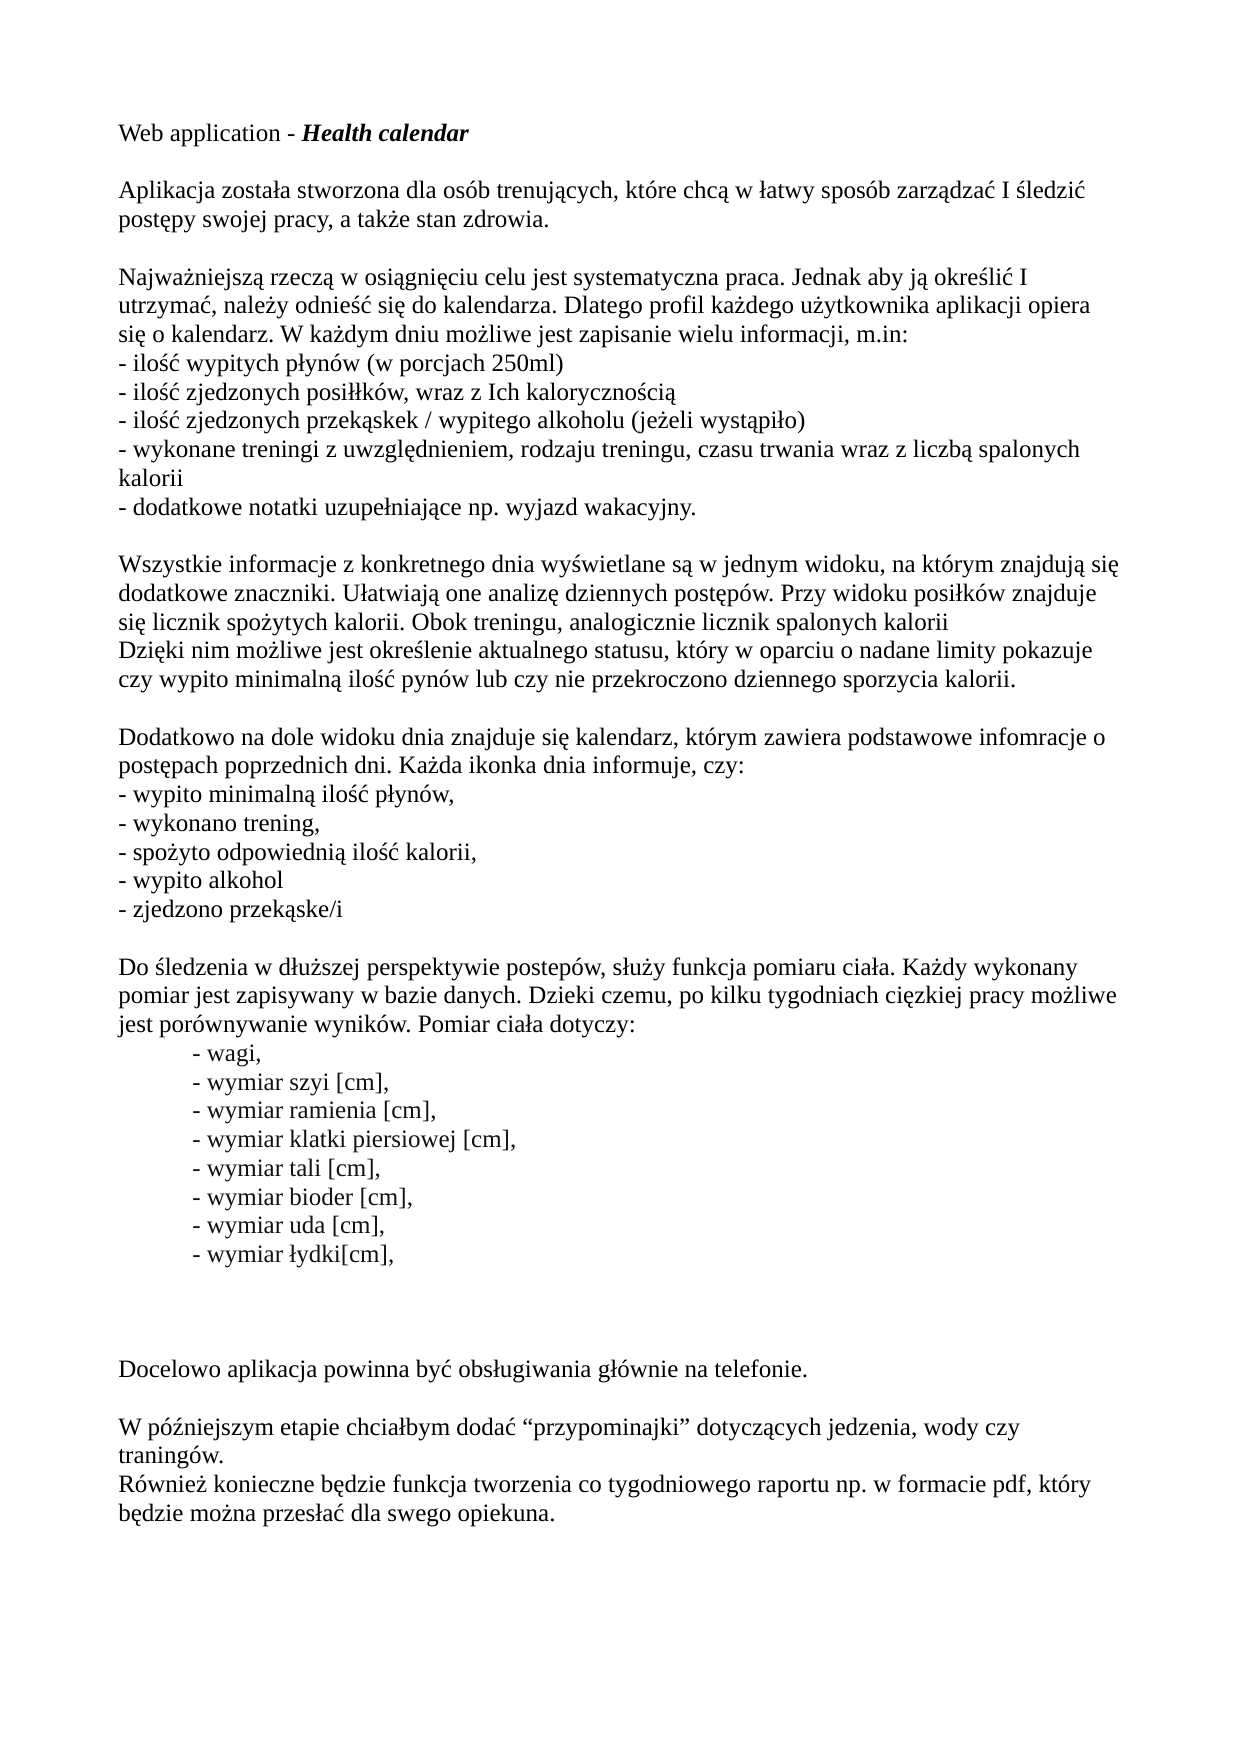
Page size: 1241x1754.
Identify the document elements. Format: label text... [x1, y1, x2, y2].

text Docelowo aplikacja powinna być obsługiwania głównie na telefonie. [118, 1354, 1122, 1383]
text - dodatkowe notatki uzupełniające np. wyjazd wakacyjny. [118, 492, 1122, 521]
text - ilość zjedzonych przekąskek / wypitego alkoholu (jeżeli wystąpiło) [118, 406, 1122, 434]
text - wykonane treningi z uwzględnieniem, rodzaju treningu, czasu trwania wraz z liczbą spalonych kalorii [118, 434, 1122, 492]
text Najważniejszą rzeczą w osiągnięciu celu jest systematyczna praca. Jednak aby ją określić I utrzymać, należy odnieść się do kalendarza. Dlatego profil każdego użytkownika aplikacji opiera się o kalendarz. W każdym dniu możliwe jest zapisanie wielu informacji, m.in: [118, 262, 1122, 348]
text - wypito alkohol [118, 866, 1122, 894]
text Wszystkie informacje z konkretnego dnia wyświetlane są w jednym widoku, na którym znajdują się dodatkowe znaczniki. Ułatwiają one analizę dziennych postępów. Przy widoku posiłków znajduje się licznik spożytych kalorii. Obok treningu, analogicznie licznik spalonych kalorii [118, 549, 1122, 636]
text - ilość zjedzonych posiłłków, wraz z Ich kalorycznością [118, 377, 1122, 406]
text W późniejszym etapie chciałbym dodać “przypominajki” dotyczących jedzenia, wody czy traningów. Również konieczne będzie funkcja tworzenia co tygodniowego raportu np. w formacie pdf, który będzie można przesłać dla swego opiekuna. [118, 1412, 1122, 1527]
text Dodatkowo na dole widoku dnia znajduje się kalendarz, którym zawiera podstawowe infomracje o postępach poprzednich dni. Każda ikonka dnia informuje, czy: [118, 722, 1122, 779]
text - wypito minimalną ilość płynów, [118, 779, 1122, 808]
text Aplikacja została stworzona dla osób trenujących, które chcą w łatwy sposób zarządzać I śledzić postępy swojej pracy, a także stan zdrowia. [118, 176, 1122, 233]
text Do śledzenia w dłuższej perspektywie postepów, służy funkcja pomiaru ciała. Każdy wykonany pomiar jest zapisywany w bazie danych. Dzieki czemu, po kilku tygodniach cięzkiej pracy możliwe jest porównywanie wyników. Pomiar ciała dotyczy: - wagi, - wymiar szyi [cm], - wymiar ramienia [cm], - wymiar klatki piersiowej [cm], - wymiar tali [cm], - wymiar bioder [cm], - wymiar uda [cm], - wymiar łydki[cm], [118, 952, 1122, 1268]
text - ilość wypitych płynów (w porcjach 250ml) [118, 348, 1122, 377]
text - zjedzono przekąske/i [118, 894, 1122, 923]
text - wykonano trening, [118, 808, 1122, 837]
text - spożyto odpowiednią ilość kalorii, [118, 837, 1122, 866]
text Dzięki nim możliwe jest określenie aktualnego statusu, który w oparciu o nadane limity pokazuje czy wypito minimalną ilość pynów lub czy nie przekroczono dziennego sporzycia kalorii. [118, 636, 1122, 693]
text Web application - Health calendar [118, 118, 1122, 147]
